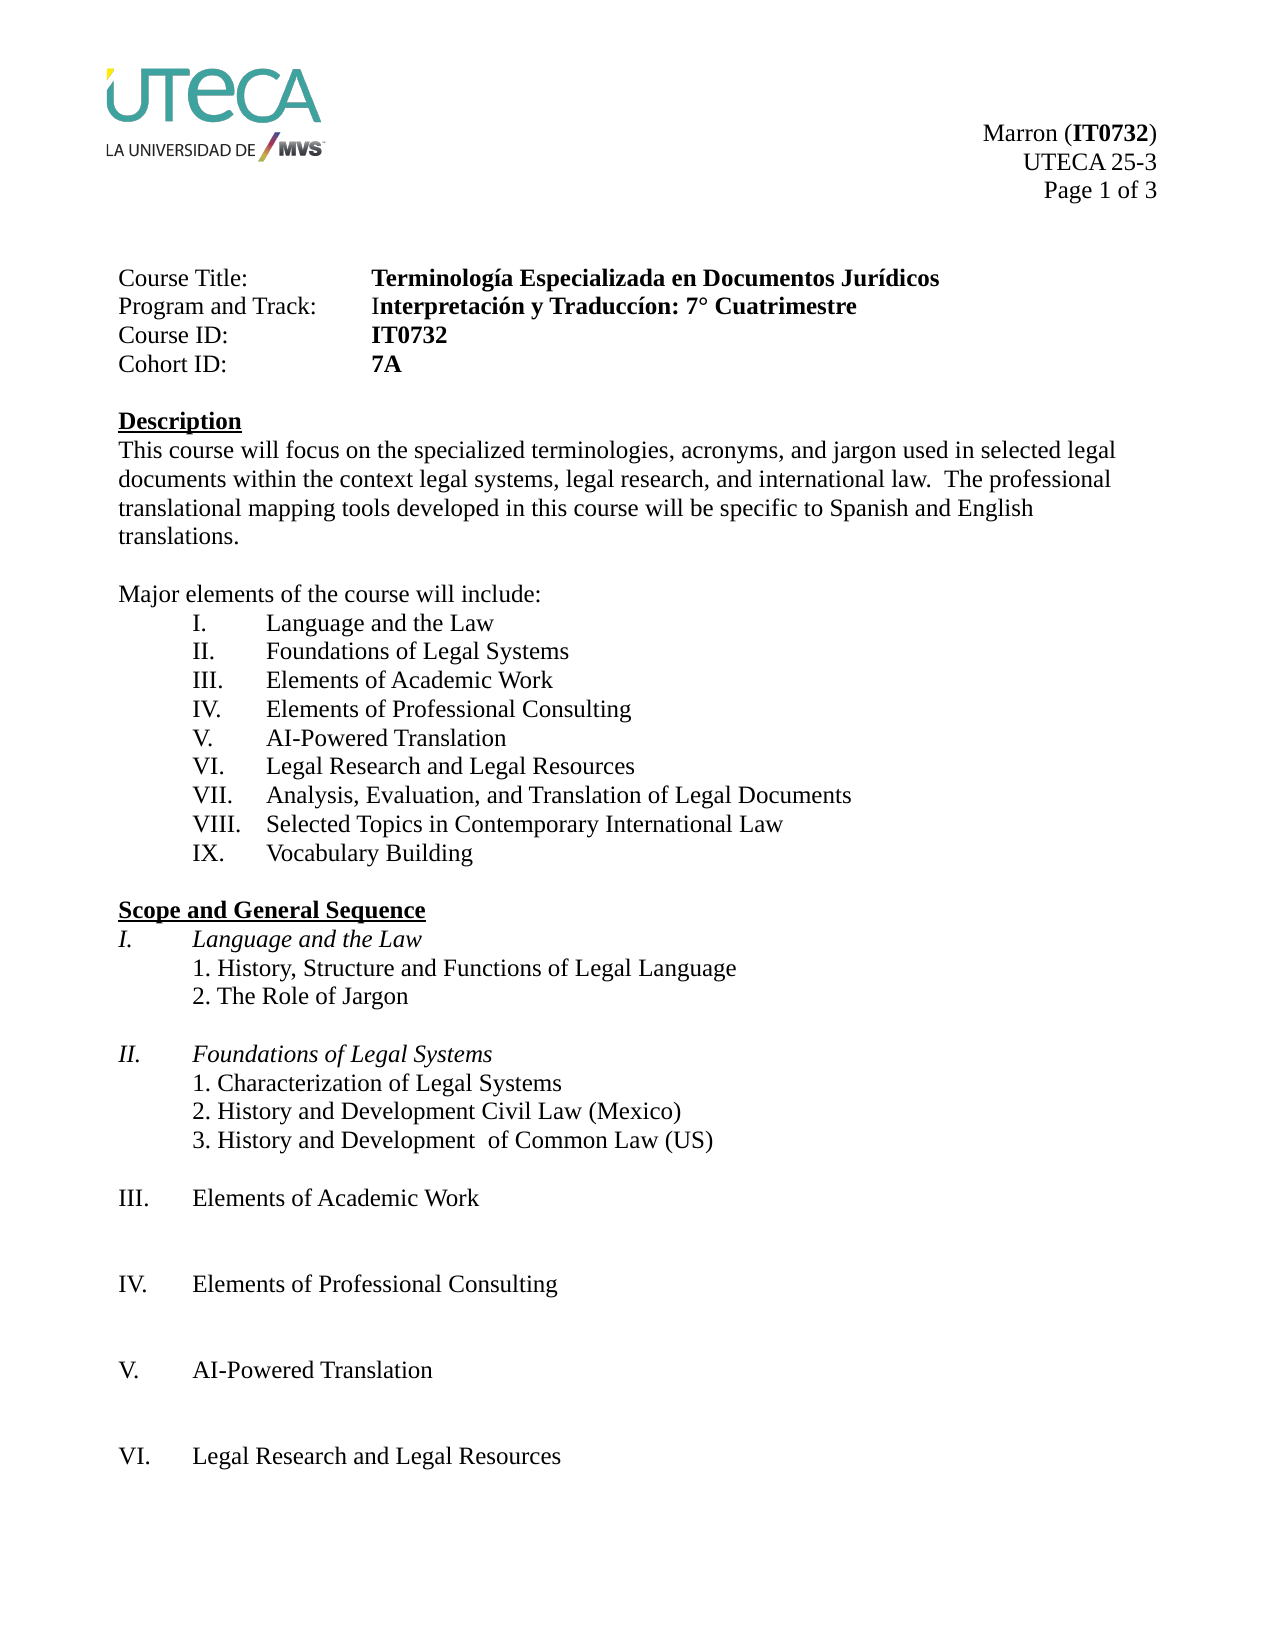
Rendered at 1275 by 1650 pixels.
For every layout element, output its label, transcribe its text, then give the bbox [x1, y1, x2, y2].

text 2. The Role of Jargon [192, 981, 1157, 1010]
text 1. Characterization of Legal Systems [192, 1068, 1157, 1096]
text I. Language and the Law [192, 608, 1157, 636]
table_cell IT0732 [371, 320, 1157, 349]
text IV. Elements of Professional Consulting [118, 1269, 1157, 1298]
text II. Foundations of Legal Systems [192, 636, 1157, 665]
table_cell Cohort ID: [118, 349, 371, 378]
table_cell Program and Track: [118, 291, 371, 320]
table_header Course Title: [118, 263, 371, 291]
text I. Language and the Law [118, 924, 1157, 953]
text 1. History, Structure and Functions of Legal Language [192, 953, 1157, 981]
table_cell Course ID: [118, 320, 371, 349]
text VIII. Selected Topics in Contemporary International Law [192, 809, 1157, 838]
text 3. History and Development of Common Law (US) [192, 1125, 1157, 1154]
text IV. Elements of Professional Consulting [192, 694, 1157, 723]
table_cell 7A [371, 349, 1157, 378]
text Major elements of the course will include: [118, 579, 1157, 608]
text VII. Analysis, Evaluation, and Translation of Legal Documents [192, 780, 1157, 809]
text Description [118, 406, 1157, 435]
text V. AI-Powered Translation [192, 723, 1157, 751]
text IX. Vocabulary Building [192, 838, 1157, 866]
text II. Foundations of Legal Systems [118, 1039, 1157, 1068]
text V. AI-Powered Translation [118, 1355, 1157, 1384]
text III. Elements of Academic Work [192, 665, 1157, 694]
text III. Elements of Academic Work [118, 1183, 1157, 1211]
table_header Terminología Especializada en Documentos Jurídicos [371, 263, 1157, 291]
text Scope and General Sequence [118, 895, 1157, 924]
text 2. History and Development Civil Law (Mexico) [192, 1096, 1157, 1125]
picture [104, 64, 328, 166]
text VI. Legal Research and Legal Resources [118, 1441, 1157, 1470]
table_cell Interpretación y Traduccíon: 7° Cuatrimestre [371, 291, 1157, 320]
text This course will focus on the specialized terminologies, acronyms, and jargon used in selected legal documents within the context legal systems, legal research, and international law. The professional translational mapping tools developed in this course will be specific to Spanish and English translations. [118, 435, 1157, 550]
text VI. Legal Research and Legal Resources [192, 751, 1157, 780]
